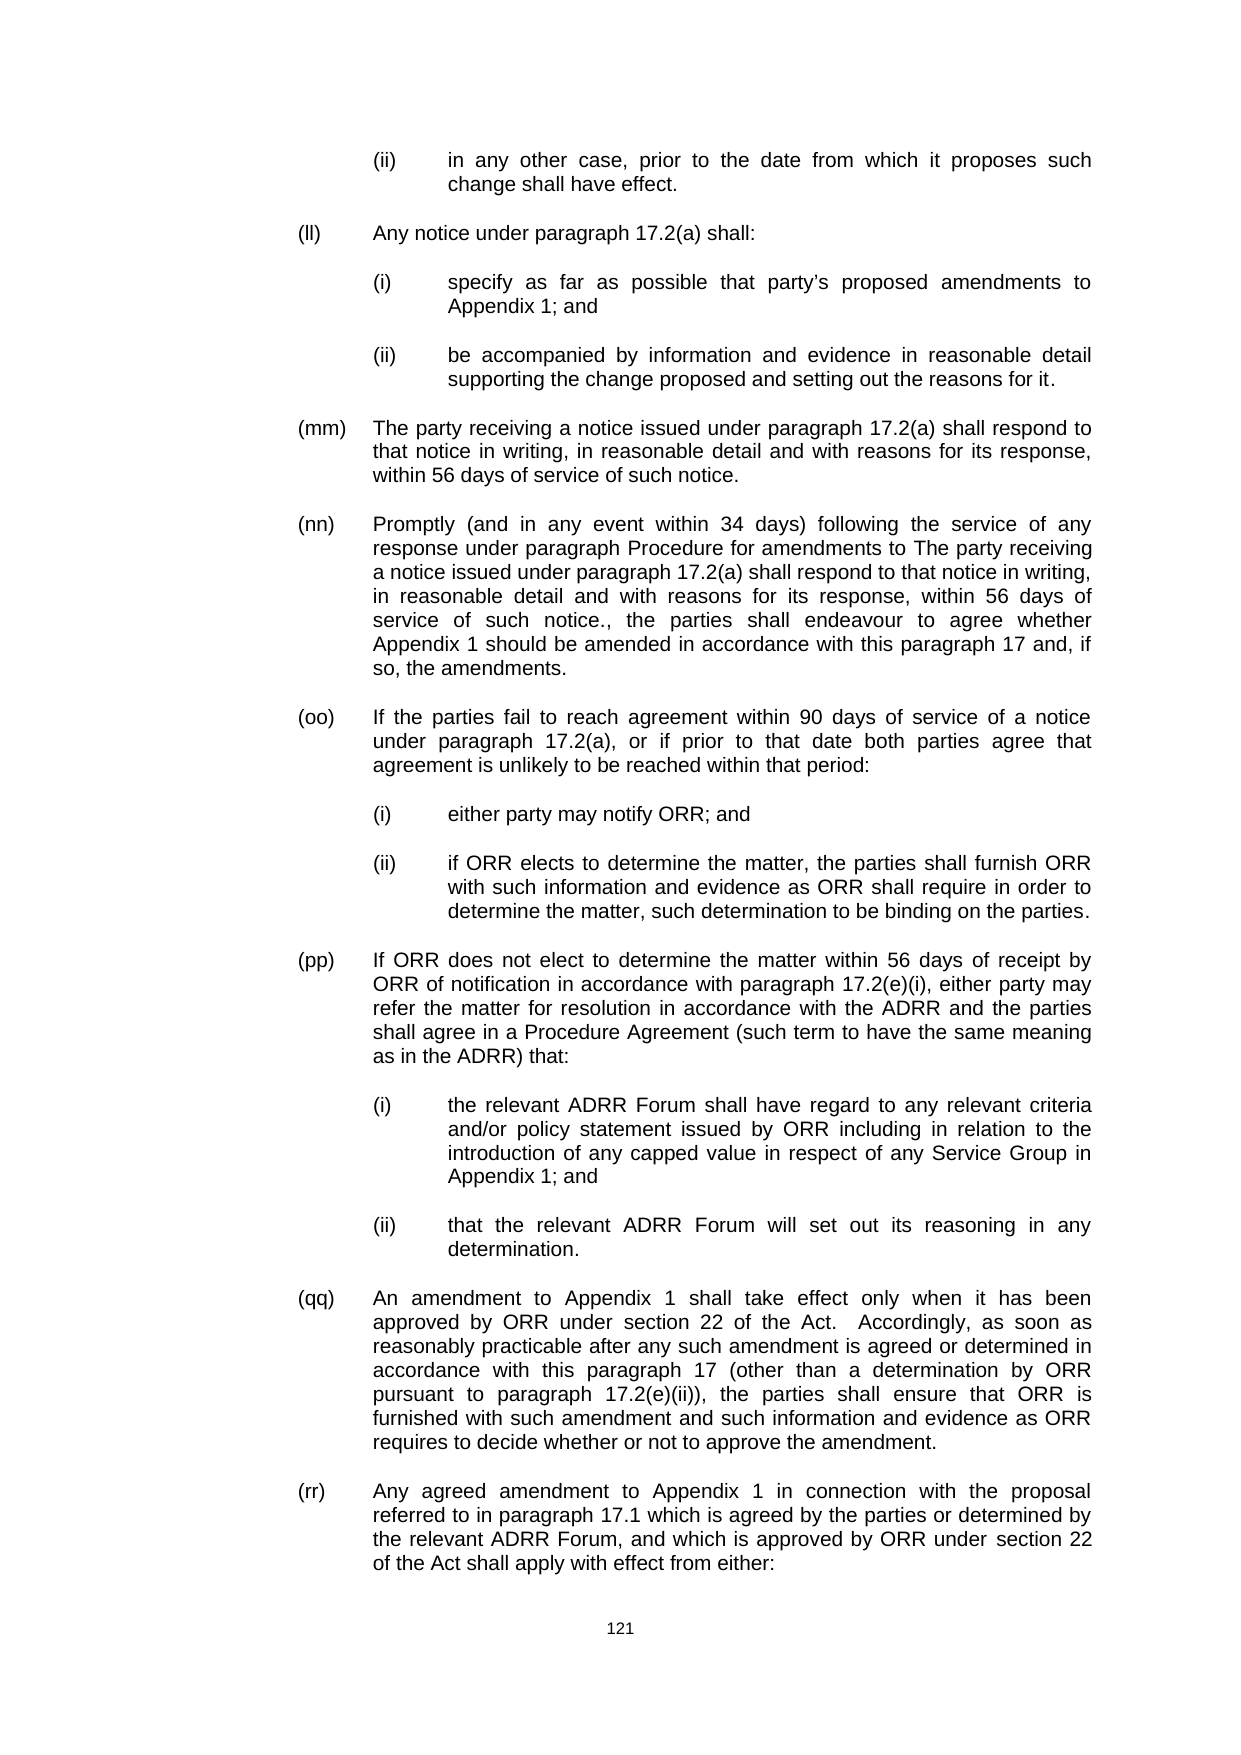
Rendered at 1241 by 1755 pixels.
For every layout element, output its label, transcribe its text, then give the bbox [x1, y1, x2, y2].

subtitle if ORR elects to determine the matter, the parties shall furnish ORR with such information and evidence as ORR shall require in order to determine the matter, such determination to be binding on the parties. [373, 851, 1093, 923]
subtitle Any notice under paragraph 17.2(a) shall: [298, 221, 1093, 244]
subtitle The party receiving a notice issued under paragraph 17.2(a) shall respond to that notice in writing, in reasonable detail and with reasons for its response, within 56 days of service of such notice. [298, 415, 1093, 487]
subtitle either party may notify ORR; and [373, 802, 1093, 826]
subtitle specify as far as possible that party’s proposed amendments to Appendix 1; and [373, 269, 1093, 317]
subtitle the relevant ADRR Forum shall have regard to any relevant criteria and/or policy statement issued by ORR including in relation to the introduction of any capped value in respect of any Service Group in Appendix 1; and [373, 1092, 1093, 1188]
subtitle Promptly (and in any event within 34 days) following the service of any response under paragraph 17.2(c), the parties shall endeavour to agree whether Appendix 1 should be amended in accordance with this paragraph 17 and, if so, the amendments. [298, 512, 1093, 680]
subtitle Any agreed amendment to Appendix 1 in connection with the proposal referred to in paragraph 17.1 which is agreed by the parties or determined by the relevant ADRR Forum, and which is approved by ORR under section 22 of the Act shall apply with effect from either: [298, 1479, 1093, 1575]
subtitle An amendment to Appendix 1 shall take effect only when it has been approved by ORR under section 22 of the Act. Accordingly, as soon as reasonably practicable after any such amendment is agreed or determined in accordance with this paragraph 17 (other than a determination by ORR pursuant to paragraph 17.2(e)(ii)), the parties shall ensure that ORR is furnished with such amendment and such information and evidence as ORR requires to decide whether or not to approve the amendment. [298, 1286, 1093, 1454]
subtitle If the parties fail to reach agreement within 90 days of service of a notice under paragraph 17.2(a), or if prior to that date both parties agree that agreement is unlikely to be reached within that period: [298, 705, 1093, 777]
subtitle be accompanied by information and evidence in reasonable detail supporting the change proposed and setting out the reasons for it. [373, 342, 1093, 390]
subtitle that the relevant ADRR Forum will set out its reasoning in any determination. [373, 1213, 1093, 1261]
subtitle in any other case, prior to the date from which it proposes such change shall have effect. [373, 148, 1093, 196]
subtitle If ORR does not elect to determine the matter within 56 days of receipt by ORR of notification in accordance with paragraph 17.2(e)(i), either party may refer the matter for resolution in accordance with the ADRR and the parties shall agree in a Procedure Agreement (such term to have the same meaning as in the ADRR) that: [298, 948, 1093, 1067]
